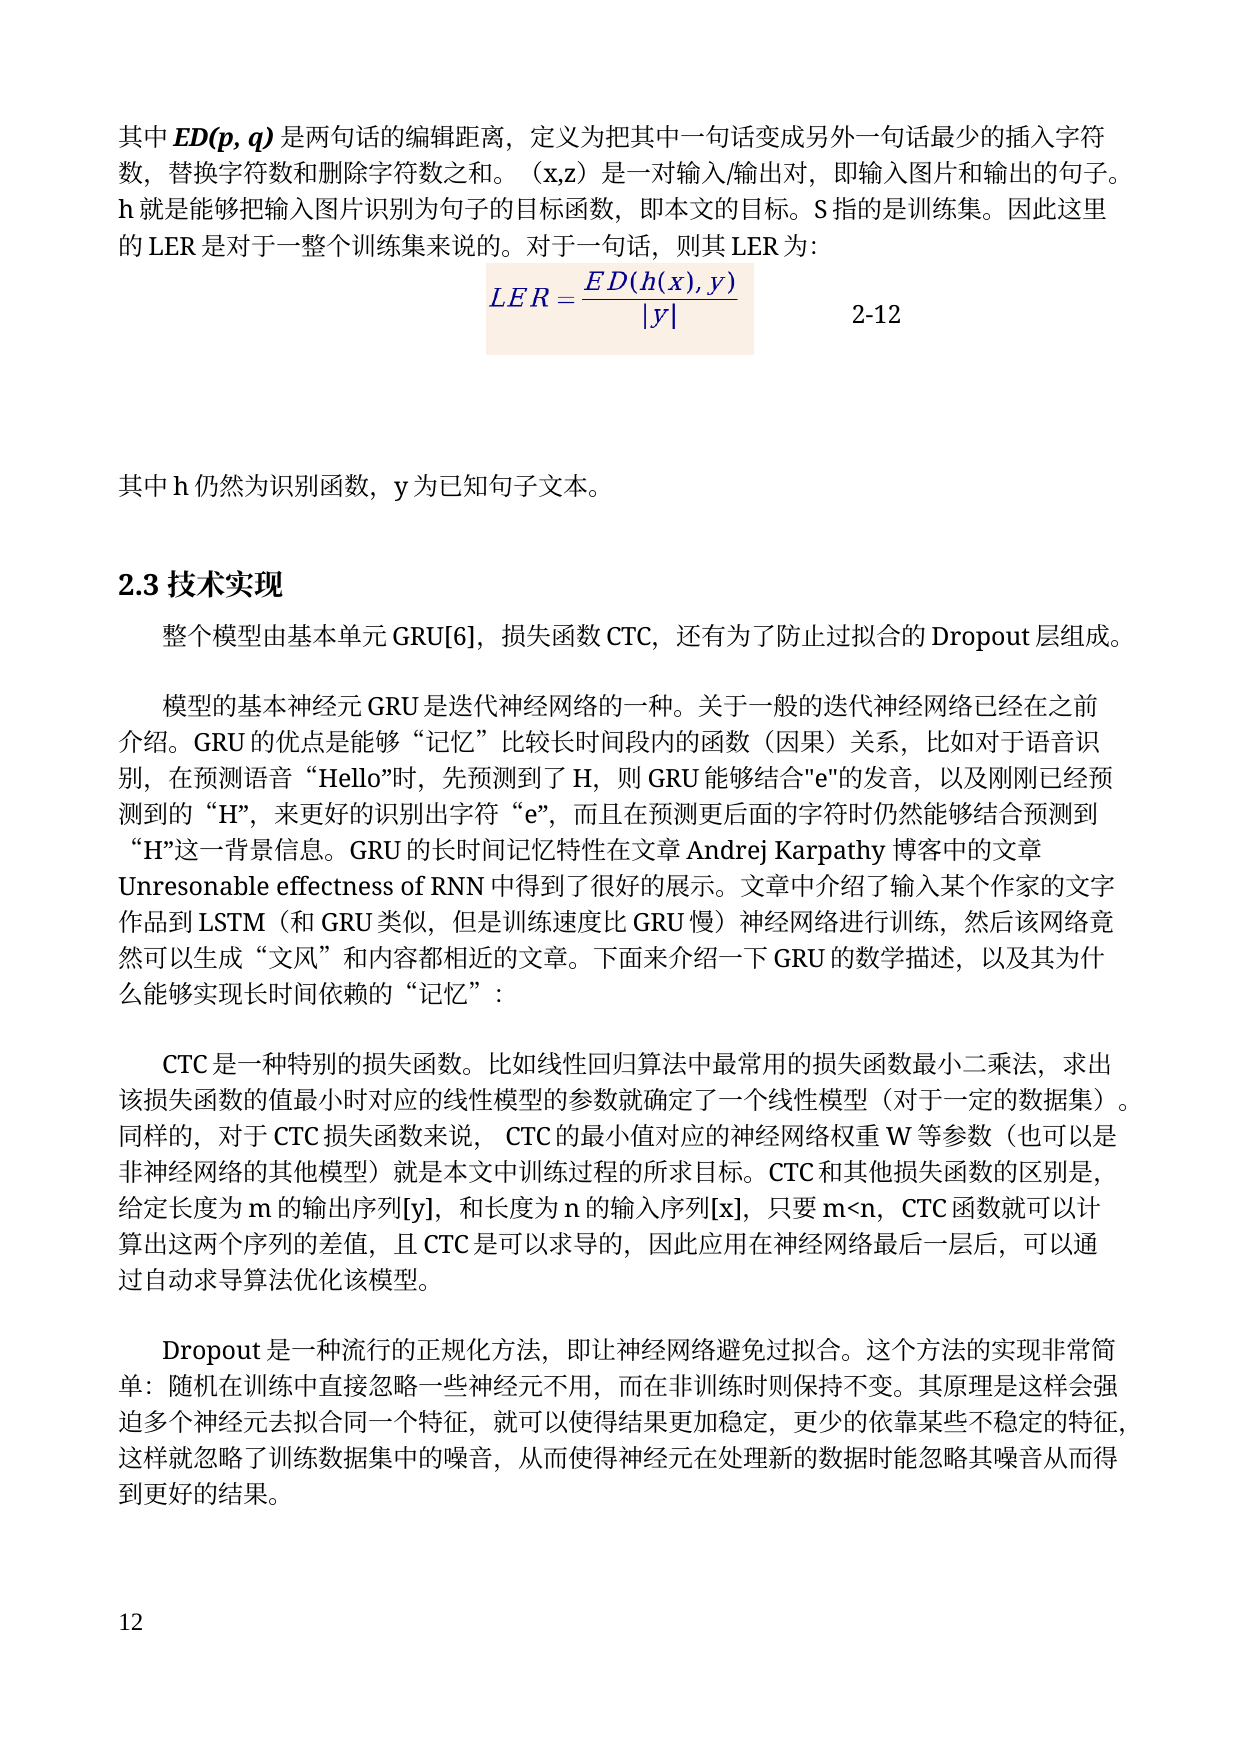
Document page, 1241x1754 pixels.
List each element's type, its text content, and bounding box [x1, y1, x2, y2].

text CTC是一种特别的损失函数。比如线性回归算法中最常用的损失函数最小二乘法，求出该损失函数的值最小时对应的线性模型的参数就确定了一个线性模型（对于一定的数据集）。同样的，对于CTC损失函数来说， CTC的最小值对应的神经网络权重W等参数（也可以是非神经网络的其他模型）就是本文中训练过程的所求目标。CTC和其他损失函数的区别是，给定长度为m的输出序列[y]，和长度为n的输入序列[x]，只要m<n，CTC函数就可以计算出这两个序列的差值，且CTC是可以求导的，因此应用在神经网络最后一层后，可以通过自动求导算法优化该模型。 [118, 1045, 1122, 1297]
text 模型的基本神经元GRU是迭代神经网络的一种。关于一般的迭代神经网络已经在之前介绍。GRU的优点是能够“记忆”比较长时间段内的函数（因果）关系，比如对于语音识别，在预测语音“Hello”时，先预测到了H，则GRU能够结合"e"的发音，以及刚刚已经预测到的“H”，来更好的识别出字符“e”，而且在预测更后面的字符时仍然能够结合预测到“H”这一背景信息。GRU的长时间记忆特性在文章Andrej Karpathy 博客中的文章 Unresonable effectness of RNN中得到了很好的展示。文章中介绍了输入某个作家的文字作品到LSTM（和GRU类似，但是训练速度比GRU慢）神经网络进行训练，然后该网络竟然可以生成“文风”和内容都相近的文章。下面来介绍一下GRU的数学描述，以及其为什么能够实现长时间依赖的“记忆”： [118, 686, 1122, 1011]
text 其中ED(p, q) 是两句话的编辑距离，定义为把其中一句话变成另外一句话最少的插入字符数，替换字符数和删除字符数之和。（x,z）是一对输入/输出对，即输入图片和输出的句子。h就是能够把输入图片识别为句子的目标函数，即本文的目标。S指的是训练集。因此这里的LER是对于一整个训练集来说的。对于一句话，则其LER为： [118, 118, 1122, 262]
text 整个模型由基本单元GRU[6]，损失函数CTC，还有为了防止过拟合的Dropout层组成。 [118, 616, 1122, 652]
subtitle 2.3 技术实现 [118, 562, 1122, 604]
picture [486, 263, 755, 355]
text 2-12 [755, 296, 1122, 330]
text 其中h仍然为识别函数，y为已知句子文本。 [118, 467, 1122, 503]
text Dropout是一种流行的正规化方法，即让神经网络避免过拟合。这个方法的实现非常简单：随机在训练中直接忽略一些神经元不用，而在非训练时则保持不变。其原理是这样会强迫多个神经元去拟合同一个特征，就可以使得结果更加稳定，更少的依靠某些不稳定的特征，这样就忽略了训练数据集中的噪音，从而使得神经元在处理新的数据时能忽略其噪音从而得到更好的结果。 [118, 1331, 1122, 1511]
text [118, 296, 486, 330]
